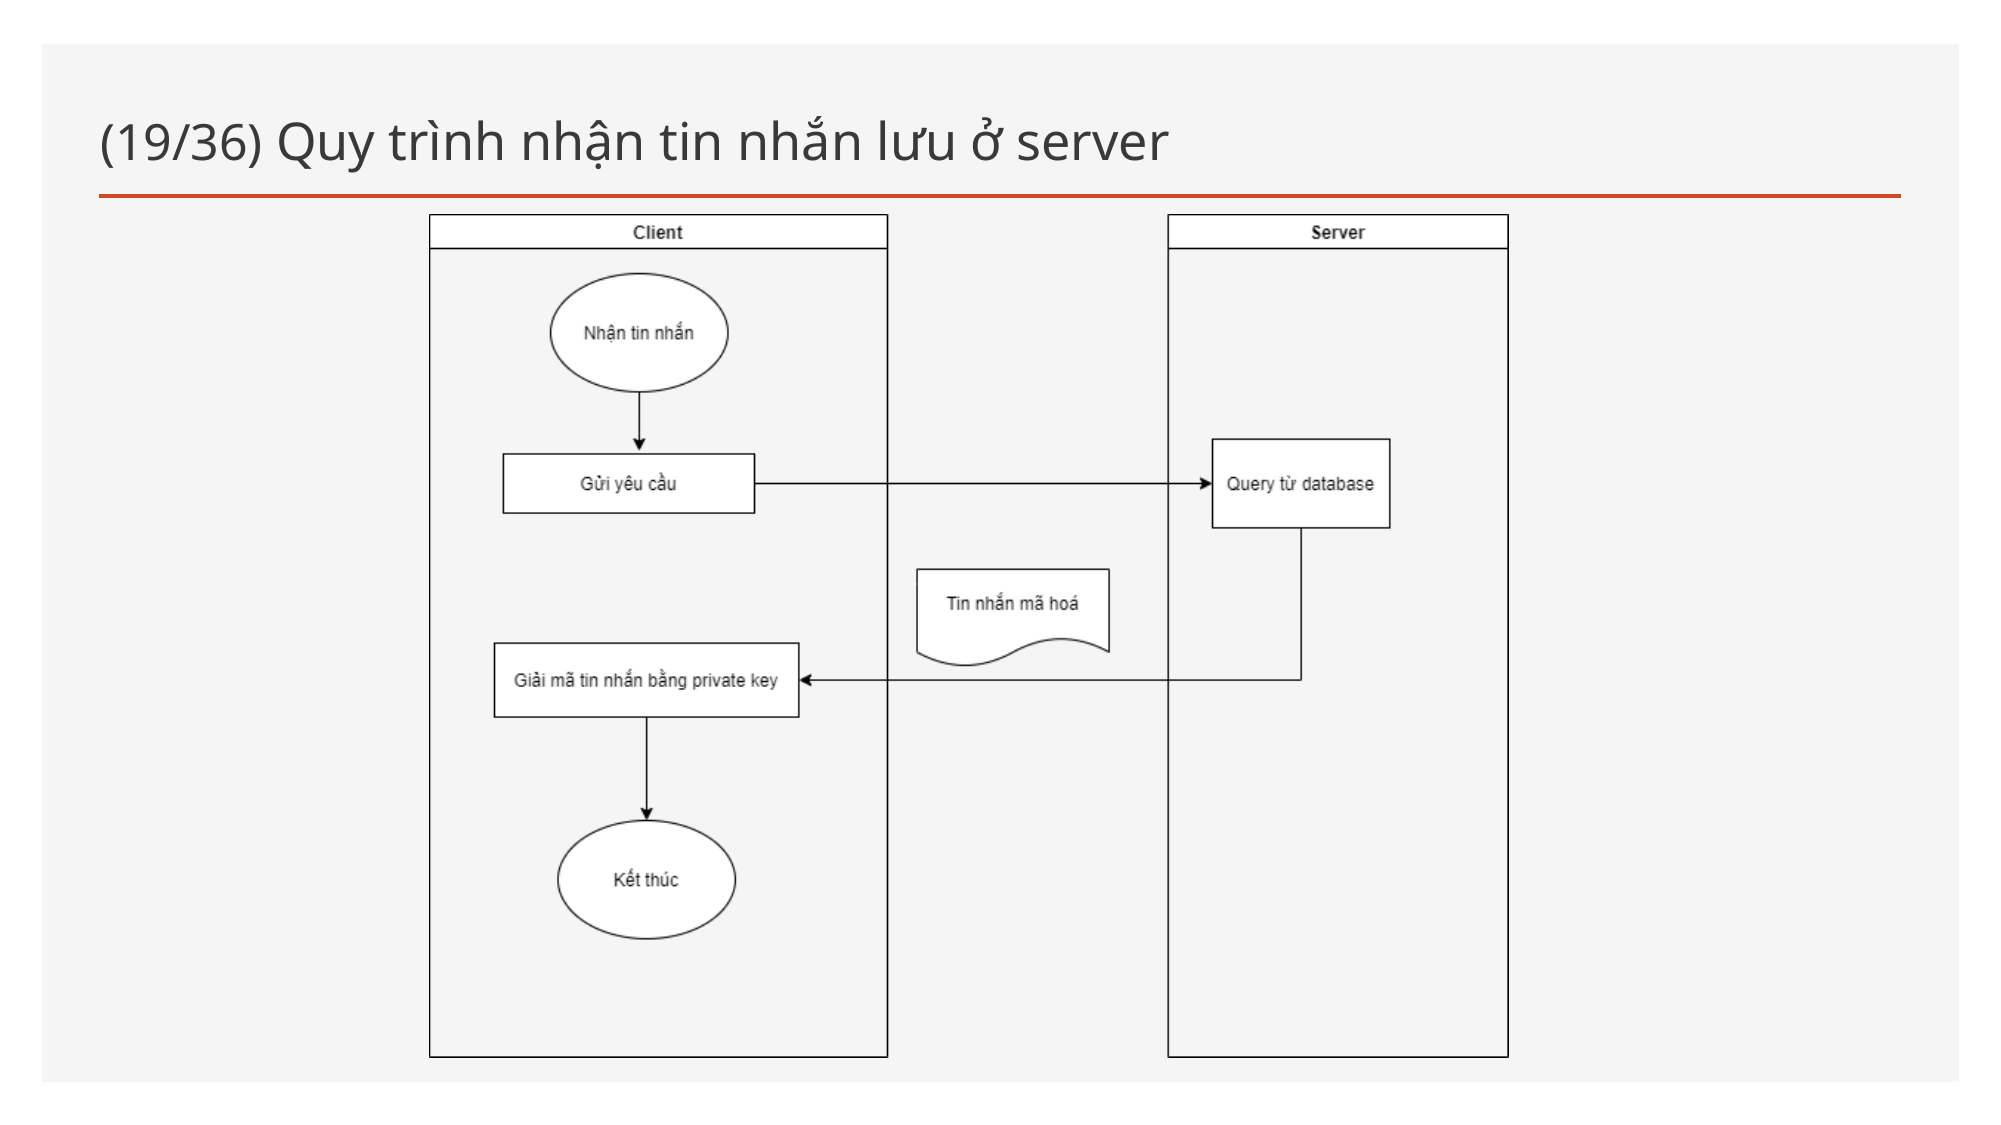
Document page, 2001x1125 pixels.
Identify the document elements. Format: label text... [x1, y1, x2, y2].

title (19/36) Quy trình nhận tin nhắn lưu ở server [85, 73, 1214, 179]
picture [429, 214, 1509, 1058]
